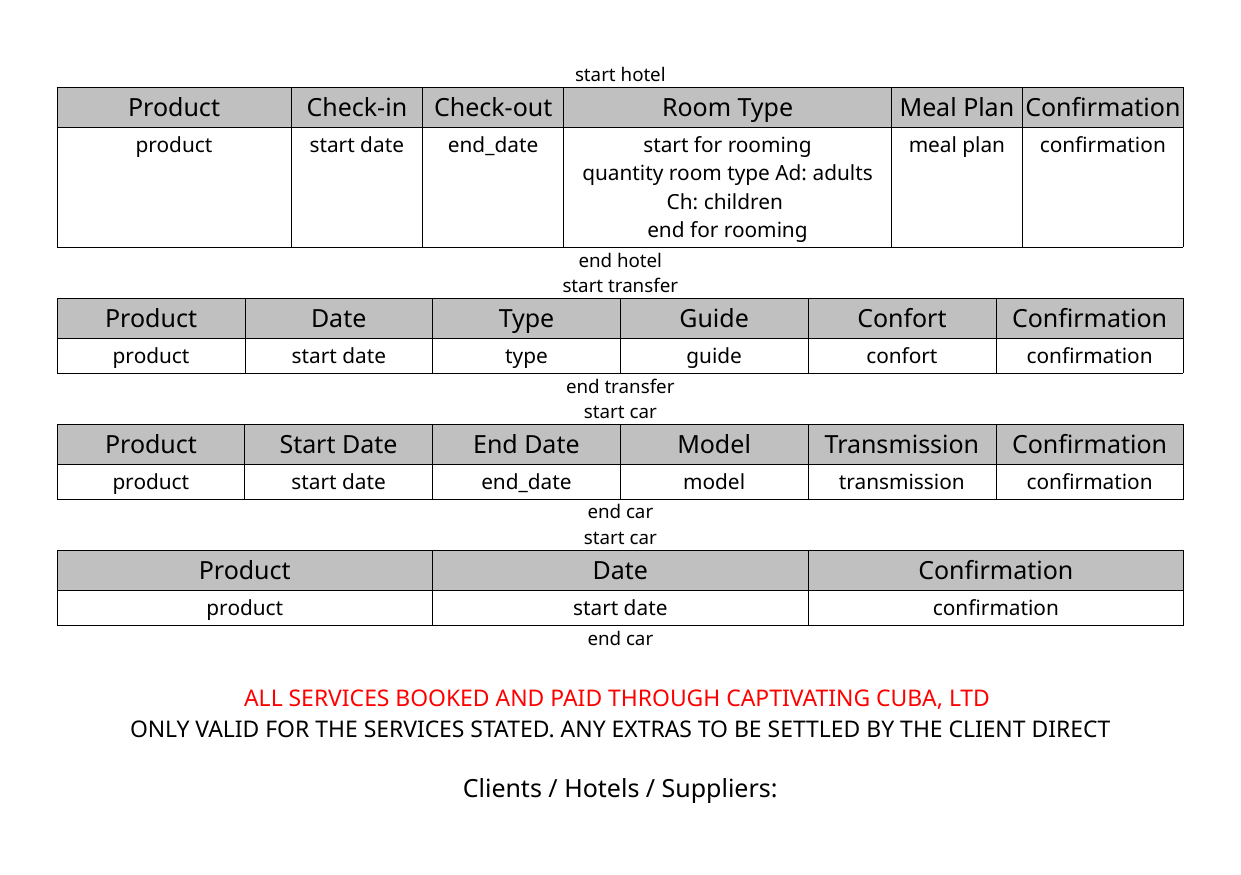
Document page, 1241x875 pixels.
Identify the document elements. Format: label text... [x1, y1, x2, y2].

table_header Check-out [423, 88, 563, 127]
table_header Product [58, 299, 245, 338]
table_cell confirmation [997, 465, 1183, 499]
table_cell end_date [433, 465, 620, 499]
table_header Type [433, 299, 620, 338]
table_cell confirmation [809, 591, 1183, 625]
table_header Product [58, 88, 291, 127]
table_cell end_date [423, 128, 563, 247]
table_header Date [433, 551, 808, 590]
table_cell product [58, 591, 432, 625]
table_header Product [58, 551, 432, 590]
table_cell start for rooming quantity room type Ad: adults Ch: children end for rooming [564, 128, 891, 247]
table_cell model [621, 465, 808, 499]
table_cell start date [245, 465, 432, 499]
table_cell start date [292, 128, 422, 247]
table_header Check-in [292, 88, 422, 127]
table_header Guide [621, 299, 808, 338]
table_cell start date [433, 591, 808, 625]
table_cell product [58, 465, 244, 499]
table_header Product [58, 425, 244, 464]
table_cell type [433, 339, 620, 373]
table_cell confirmation [1023, 128, 1183, 247]
table_header Confirmation [997, 299, 1183, 338]
table_cell start date [246, 339, 432, 373]
table_cell transmission [809, 465, 996, 499]
table_header Transmission [809, 425, 996, 464]
table_header End Date [433, 425, 620, 464]
table_cell meal plan [892, 128, 1022, 247]
table_header Confort [809, 299, 996, 338]
table_header Confirmation [997, 425, 1183, 464]
table_header Meal Plan [892, 88, 1022, 127]
table_cell product [58, 339, 245, 373]
table_cell product [58, 128, 291, 247]
table_header Model [621, 425, 808, 464]
table_cell confirmation [997, 339, 1183, 373]
table_header Start Date [245, 425, 432, 464]
table_cell confort [809, 339, 996, 373]
table_cell guide [621, 339, 808, 373]
table_header start hotel end hotel start transfer end transfer start car end car start car end car ALL SERVICES BOOKED AND PAID THROUGH CAPTIVATING CUBA, LTD ONLY VALID FOR THE SERVICES STATED. ANY EXTRAS TO BE SETTLED BY THE CLIENT DIRECT Clients / Hotels / Suppliers: [30, 30, 1210, 810]
table_header Confirmation [809, 551, 1183, 590]
table_header Confirmation [1023, 88, 1183, 127]
table_header Date [246, 299, 432, 338]
table_header Room Type [564, 88, 891, 127]
